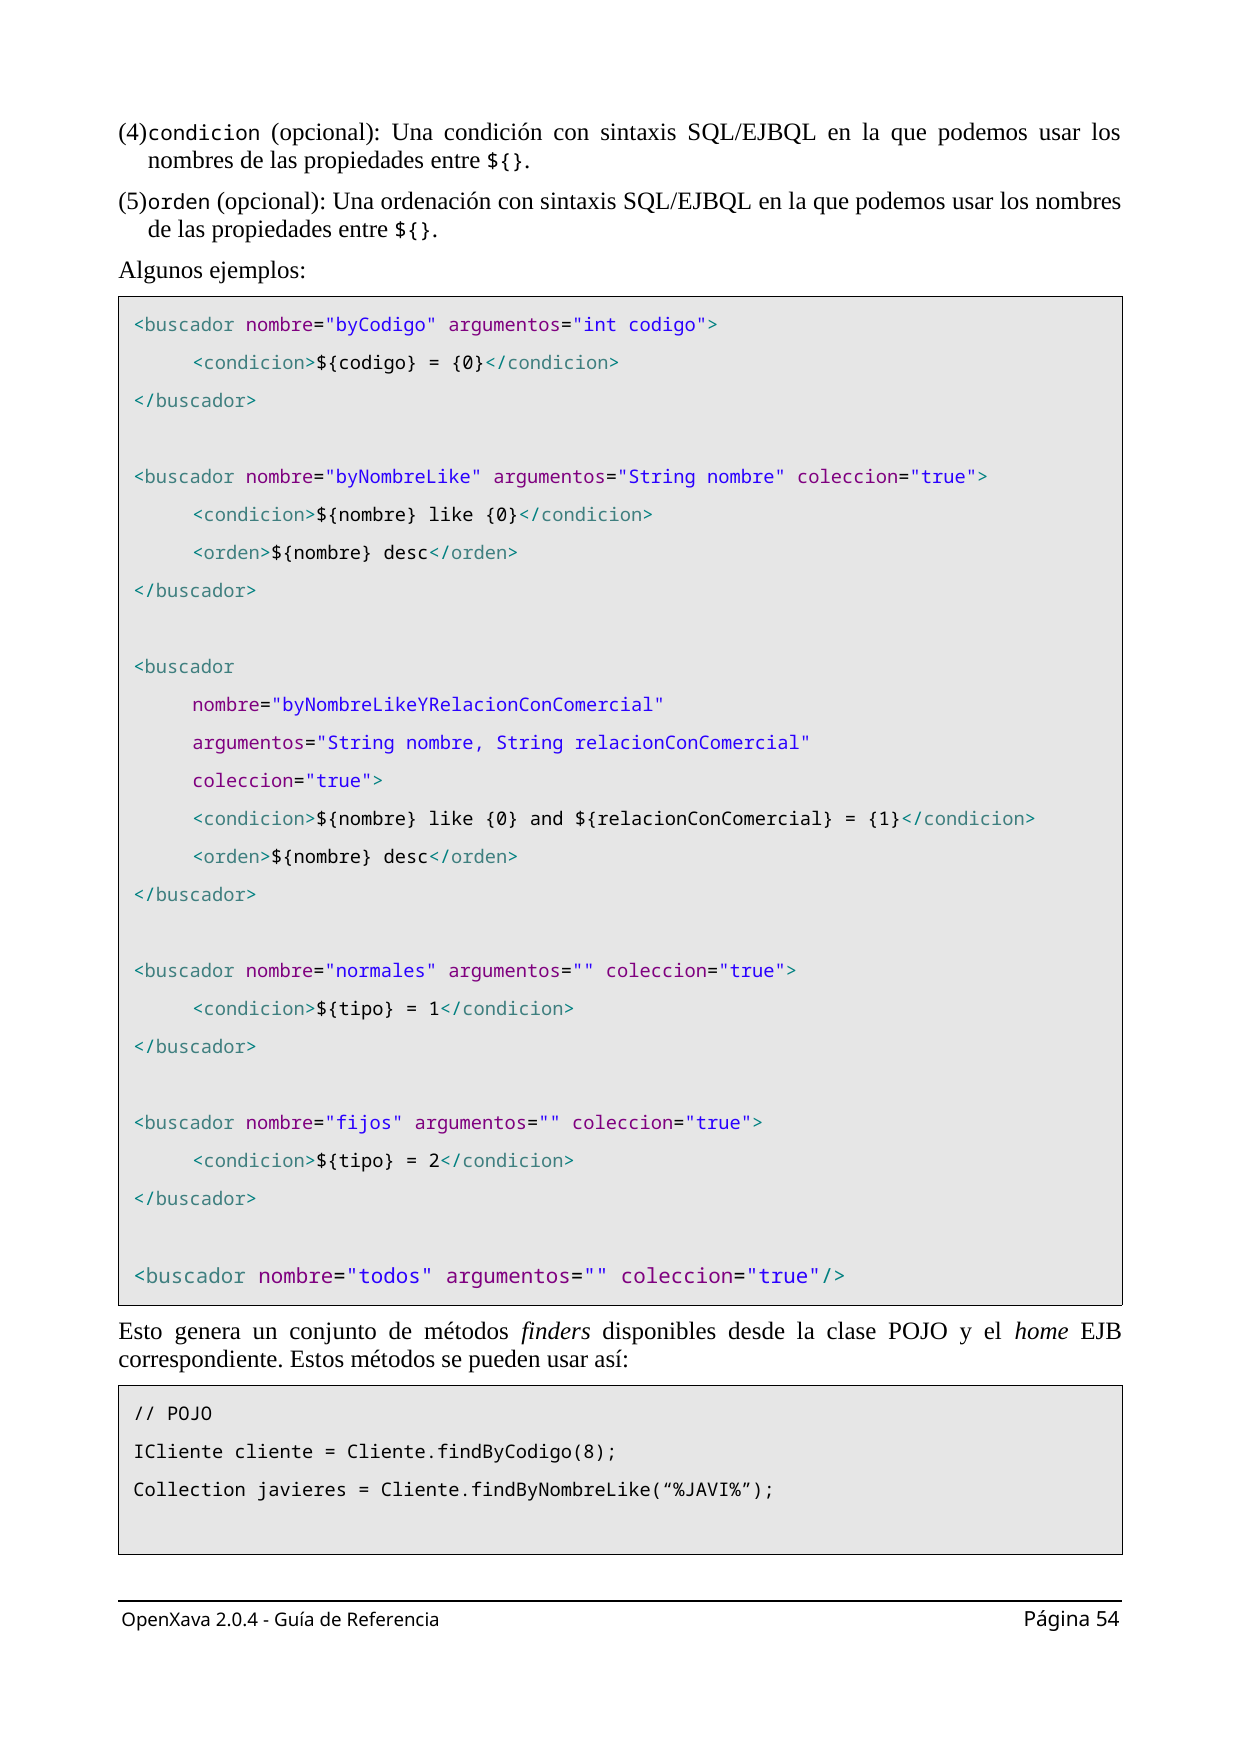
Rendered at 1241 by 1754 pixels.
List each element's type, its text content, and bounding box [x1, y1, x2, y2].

text <condicion>${tipo} = 1</condicion> [119, 981, 1122, 1019]
text argumentos="String nombre, String relacionConComercial" [119, 714, 1122, 752]
text <buscador nombre="byCodigo" argumentos="int codigo"> [119, 297, 1122, 334]
text Collection javieres = Cliente.findByNombreLike(“%JAVI%”); [119, 1461, 1122, 1499]
text // POJO [119, 1386, 1122, 1423]
text <condicion>${nombre} like {0} and ${relacionConComercial} = {1}</condicion> [119, 791, 1122, 828]
text </buscador> [119, 867, 1122, 904]
text <condicion>${tipo} = 2</condicion> [119, 1133, 1122, 1171]
text <buscador nombre="byNombreLike" argumentos="String nombre" coleccion="true"> [119, 448, 1122, 486]
text coleccion="true"> [119, 752, 1122, 791]
text <buscador [119, 638, 1122, 676]
text <orden>${nombre} desc</orden> [119, 828, 1122, 867]
text ICliente cliente = Cliente.findByCodigo(8); [119, 1423, 1122, 1461]
text <buscador nombre="fijos" argumentos="" coleccion="true"> [119, 1095, 1122, 1133]
text </buscador> [119, 372, 1122, 410]
list orden (opcional): Una ordenación con sintaxis SQL/EJBQL en la que podemos usar los nombres de las propiedades entre ${}. [118, 187, 1122, 243]
text <buscador nombre="todos" argumentos="" coleccion="true"/> [119, 1247, 1122, 1305]
text <condicion>${codigo} = {0}</condicion> [119, 334, 1122, 372]
text Esto genera un conjunto de métodos finders disponibles desde la clase POJO y el home EJB correspondiente. Estos métodos se pueden usar así: [118, 1317, 1122, 1373]
text <buscador nombre="normales" argumentos="" coleccion="true"> [119, 943, 1122, 981]
text </buscador> [119, 562, 1122, 600]
text <orden>${nombre} desc</orden> [119, 524, 1122, 562]
list condicion (opcional): Una condición con sintaxis SQL/EJBQL en la que podemos usar los nombres de las propiedades entre ${}. [118, 118, 1122, 174]
text <condicion>${nombre} like {0}</condicion> [119, 486, 1122, 524]
text </buscador> [119, 1171, 1122, 1209]
text </buscador> [119, 1019, 1122, 1057]
text nombre="byNombreLikeYRelacionConComercial" [119, 676, 1122, 714]
text Algunos ejemplos: [118, 256, 1122, 284]
